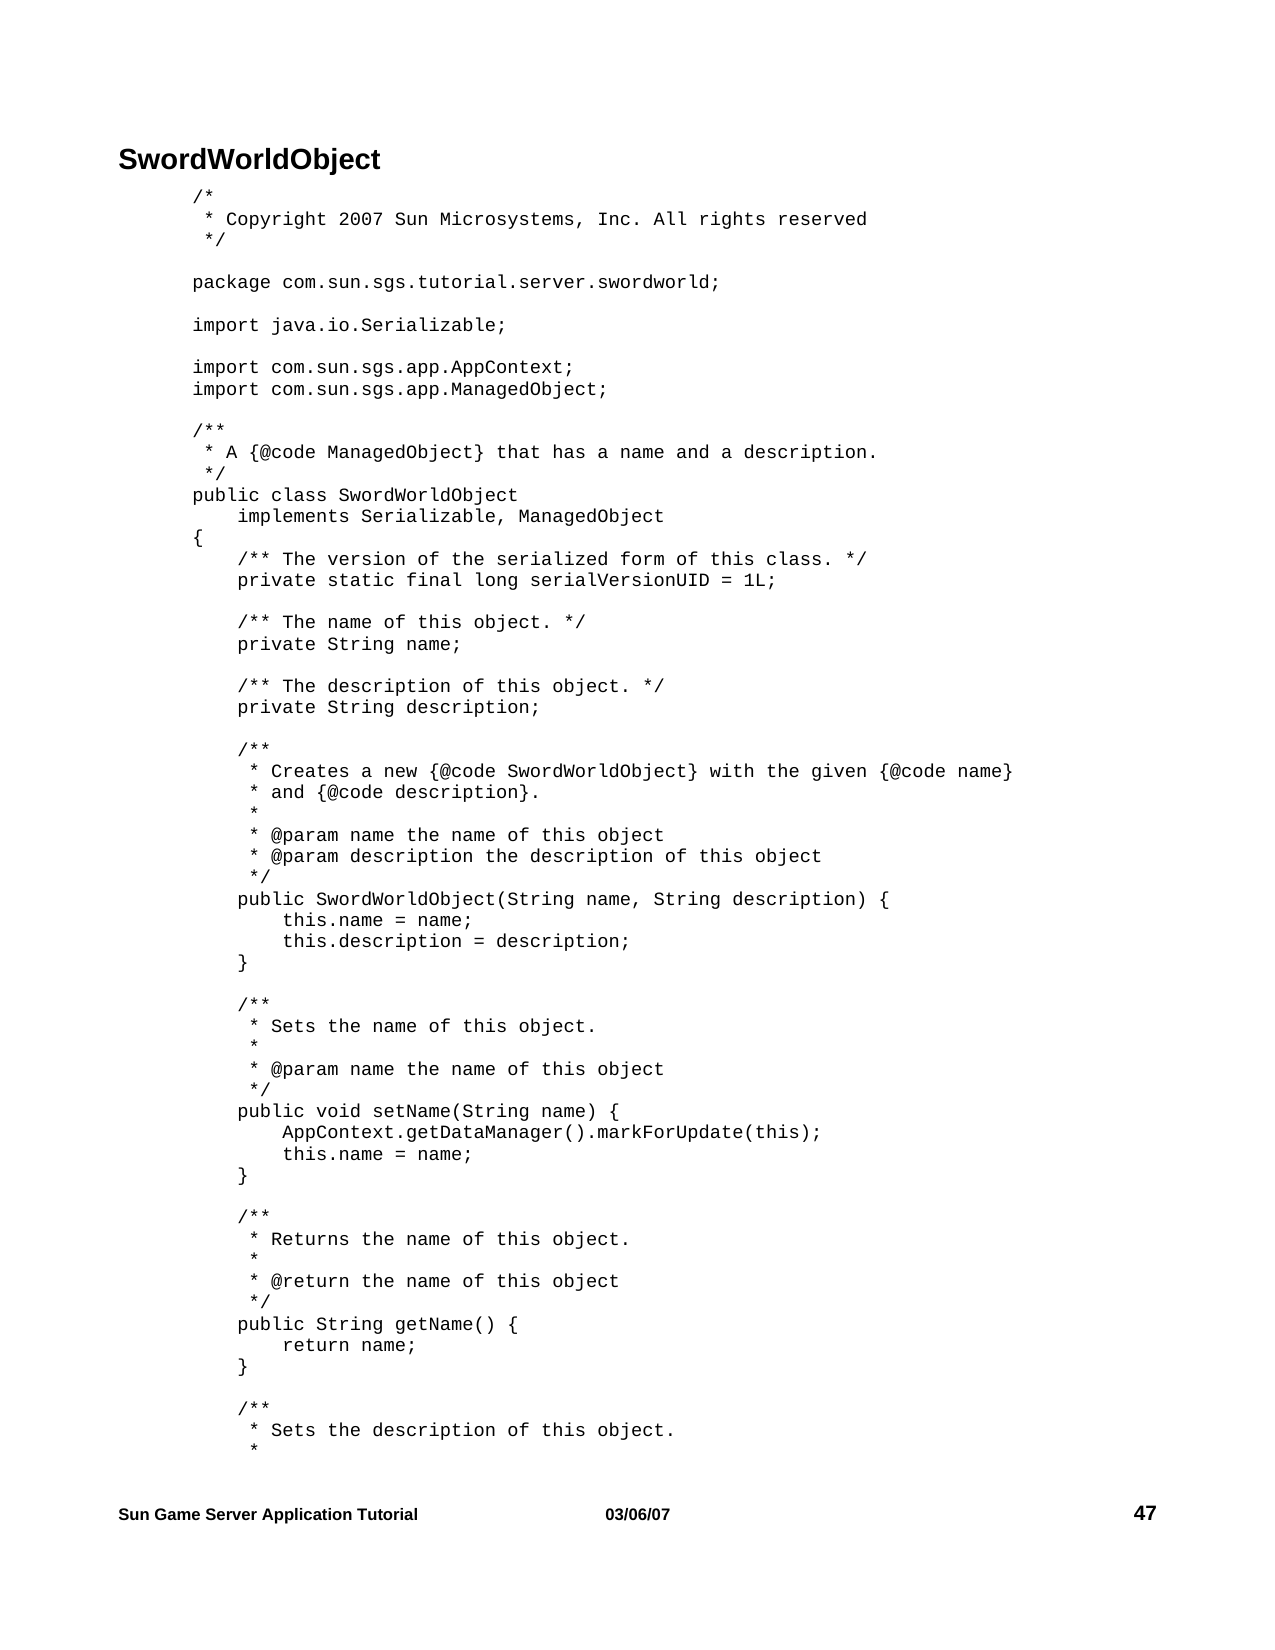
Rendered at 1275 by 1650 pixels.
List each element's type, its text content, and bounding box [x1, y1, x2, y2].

text /* * Copyright 2007 Sun Microsystems, Inc. All rights reserved */ package com.sun.sgs.tutorial.server.swordworld; import java.io.Serializable; import com.sun.sgs.app.AppContext; import com.sun.sgs.app.ManagedObject; /** * A {@code ManagedObject} that has a name and a description. */ public class SwordWorldObject implements Serializable, ManagedObject { /** The version of the serialized form of this class. */ private static final long serialVersionUID = 1L; /** The name of this object. */ private String name; /** The description of this object. */ private String description; /** * Creates a new {@code SwordWorldObject} with the given {@code name} * and {@code description}. * * @param name the name of this object * @param description the description of this object */ public SwordWorldObject(String name, String description) { this.name = name; this.description = description; } /** * Sets the name of this object. * * @param name the name of this object */ public void setName(String name) { AppContext.getDataManager().markForUpdate(this); this.name = name; } /** * Returns the name of this object. * * @return the name of this object */ public String getName() { return name; } /** * Sets the description of this object. * [192, 188, 1098, 1463]
subtitle SwordWorldObject [118, 143, 1157, 176]
